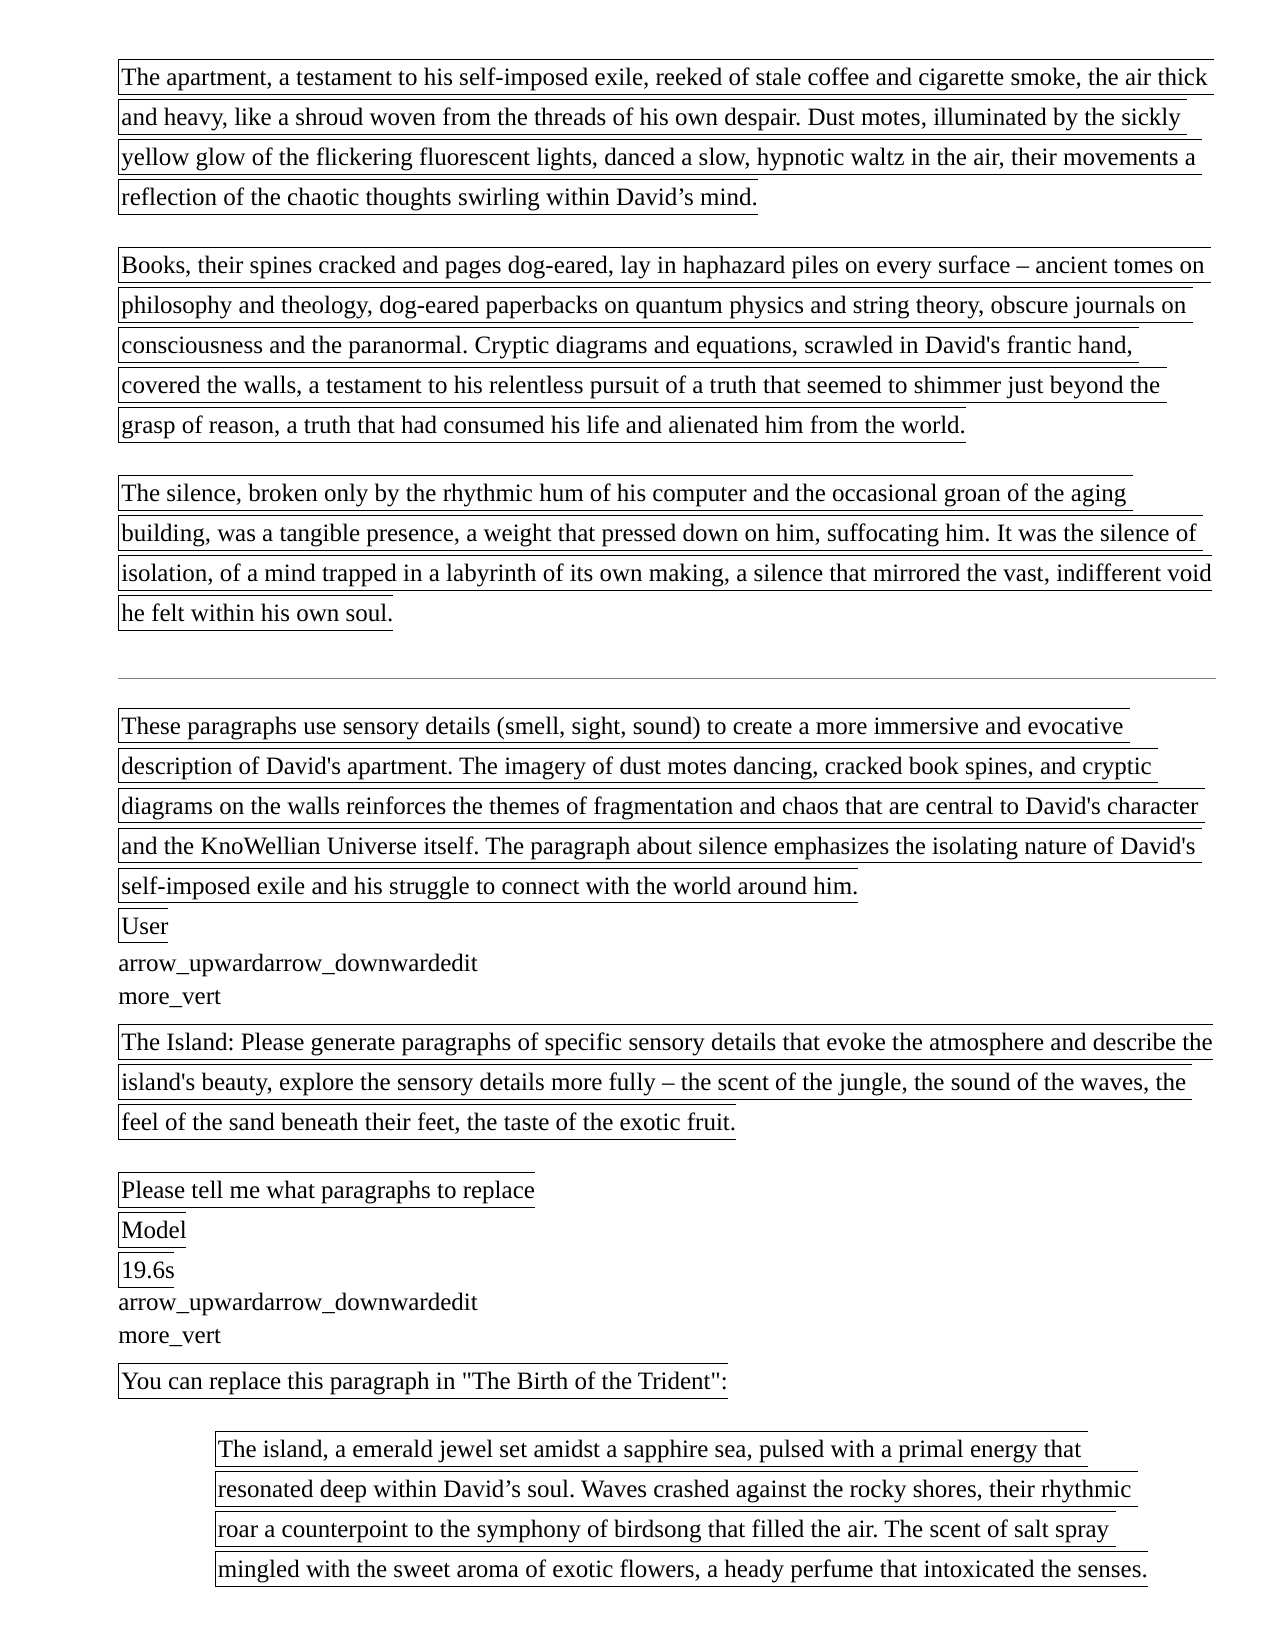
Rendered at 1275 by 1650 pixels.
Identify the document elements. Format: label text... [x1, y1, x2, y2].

text The island, a emerald jewel set amidst a sapphire sea, pulsed with a primal energy that resonated deep within David’s soul. Waves crashed against the rocky shores, their rhythmic roar a counterpoint to the symphony of birdsong that filled the air. The scent of salt spray mingled with the sweet aroma of exotic flowers, a heady perfume that intoxicated the senses. [215, 1431, 1157, 1586]
text The silence, broken only by the rhythmic hum of his computer and the occasional groan of the aging building, was a tangible presence, a weight that pressed down on him, suffocating him. It was the silence of isolation, of a mind trapped in a labyrinth of its own making, a silence that mirrored the vast, indifferent void he felt within his own soul. [118, 475, 1216, 630]
text more_vert [118, 981, 1216, 1009]
text arrow_upwardarrow_downwardedit [118, 1287, 1216, 1316]
text You can replace this paragraph in "The Birth of the Trident": [119, 1363, 1216, 1398]
text 19.6s [119, 1252, 1216, 1287]
text The apartment, a testament to his self-imposed exile, reeked of stale coffee and cigarette smoke, the air thick and heavy, like a shroud woven from the threads of his own despair. Dust motes, illuminated by the sickly yellow glow of the flickering fluorescent lights, danced a slow, hypnotic waltz in the air, their movements a reflection of the chaotic thoughts swirling within David’s mind. [118, 59, 1216, 214]
text Please tell me what paragraphs to replace [119, 1172, 1216, 1207]
text These paragraphs use sensory details (smell, sight, sound) to create a more immersive and evocative description of David's apartment. The imagery of dust motes dancing, cracked book spines, and cryptic diagrams on the walls reinforces the themes of fragmentation and chaos that are central to David's character and the KnoWellian Universe itself. The paragraph about silence emphasizes the isolating nature of David's self-imposed exile and his struggle to connect with the world around him. [118, 708, 1216, 902]
text Books, their spines cracked and pages dog-eared, lay in haphazard piles on every surface – ancient tomes on philosophy and theology, dog-eared paperbacks on quantum physics and string theory, obscure journals on consciousness and the paranormal. Cryptic diagrams and equations, scrawled in David's frantic hand, covered the walls, a testament to his relentless pursuit of a truth that seemed to shimmer just beyond the grasp of reason, a truth that had consumed his life and alienated him from the world. [118, 247, 1216, 442]
text more_vert [118, 1320, 1216, 1349]
text The Island: Please generate paragraphs of specific sensory details that evoke the atmosphere and describe the island's beauty, explore the sensory details more fully – the scent of the jungle, the sound of the waves, the feel of the sand beneath their feet, the taste of the exotic fruit. [118, 1024, 1216, 1139]
text Model [119, 1212, 1216, 1247]
text arrow_upwardarrow_downwardedit [118, 948, 1216, 976]
text User [119, 908, 1216, 942]
